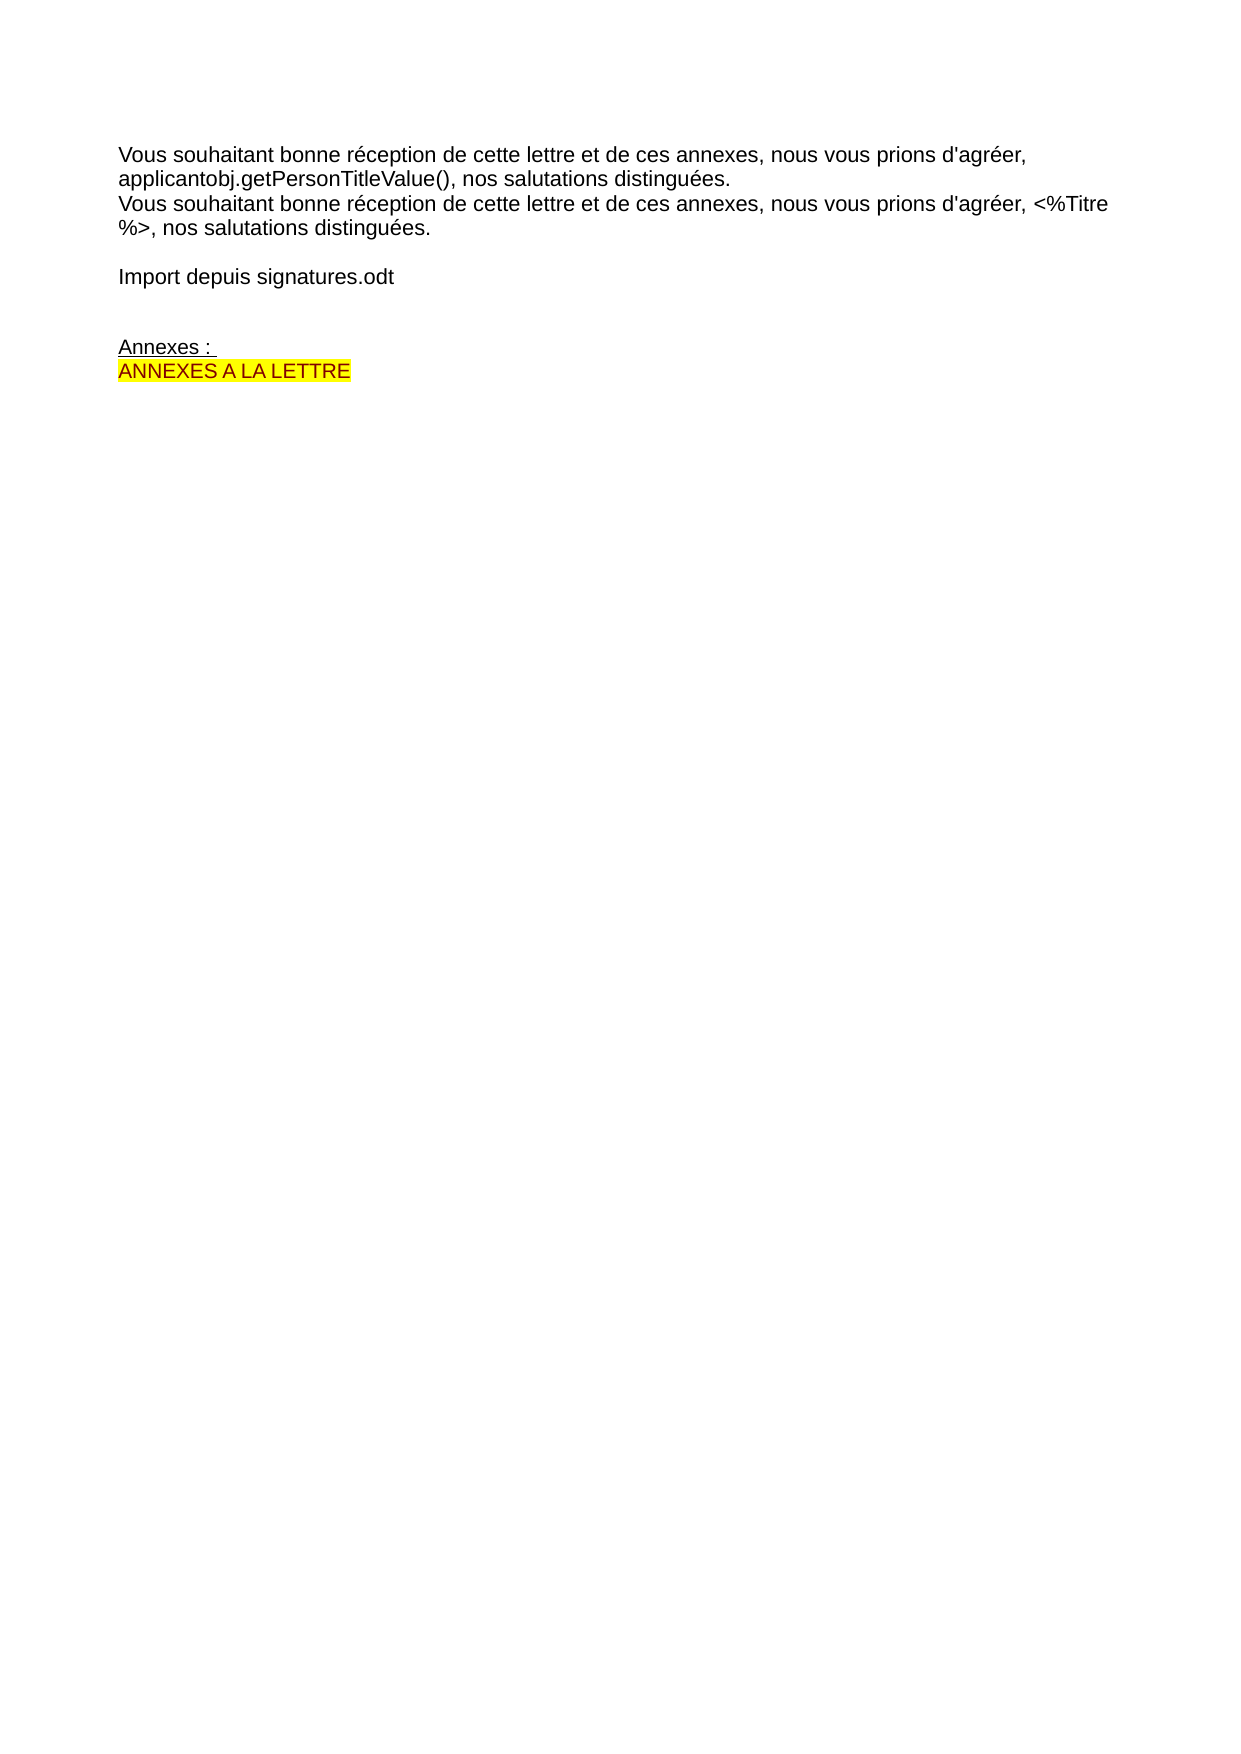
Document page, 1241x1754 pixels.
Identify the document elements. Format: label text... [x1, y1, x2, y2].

text Import depuis signatures.odt [118, 265, 1122, 289]
text Annexes : ANNEXES A LA LETTRE [118, 336, 1122, 382]
text Vous souhaitant bonne réception de cette lettre et de ces annexes, nous vous prions d'agréer, applicantobj.getPersonTitleValue(), nos salutations distinguées. [118, 143, 1122, 192]
text Vous souhaitant bonne réception de cette lettre et de ces annexes, nous vous prions d'agréer, <%Titre%>, nos salutations distinguées. [118, 192, 1122, 241]
